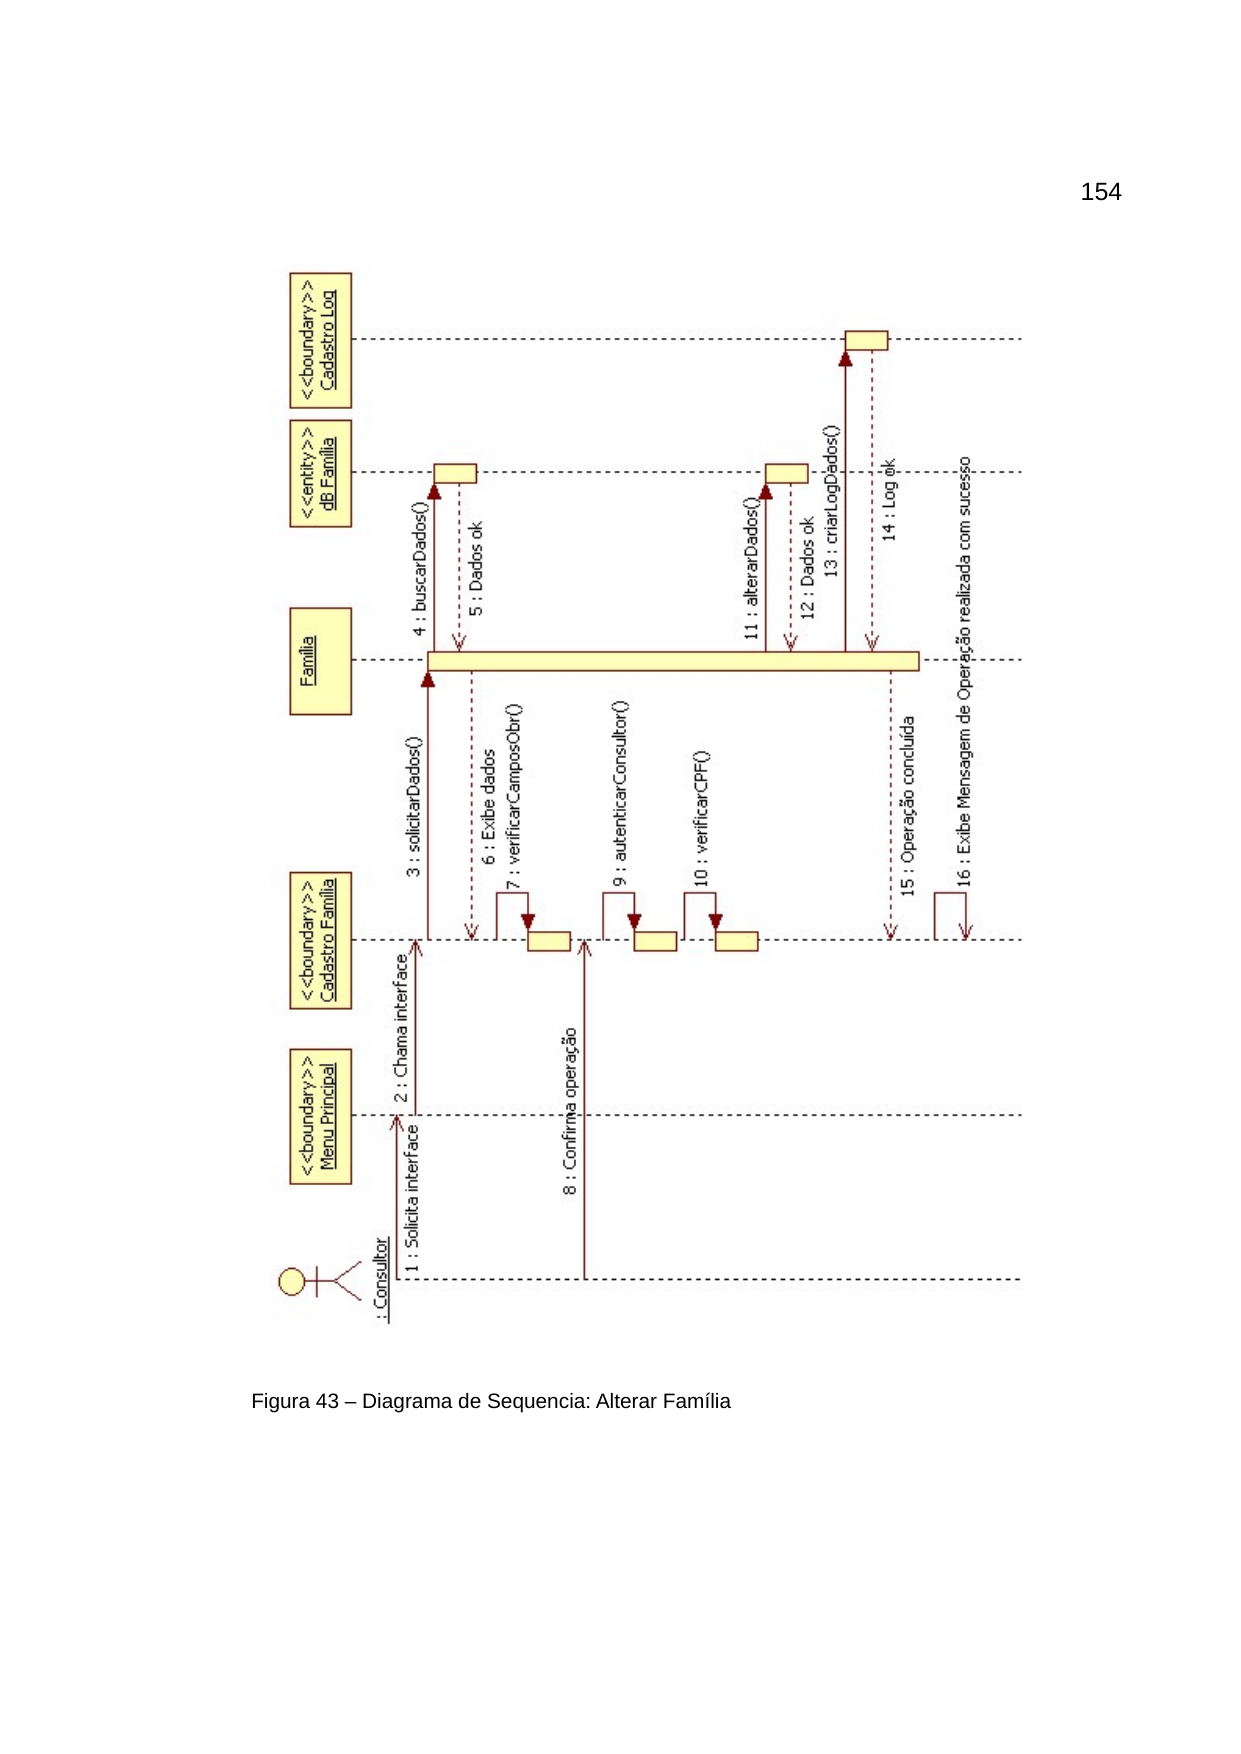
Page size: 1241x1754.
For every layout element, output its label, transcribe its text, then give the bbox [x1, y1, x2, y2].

text Figura 43 – Diagrama de Sequencia: Alterar Família [177, 1390, 1122, 1413]
picture [246, 265, 1053, 1390]
